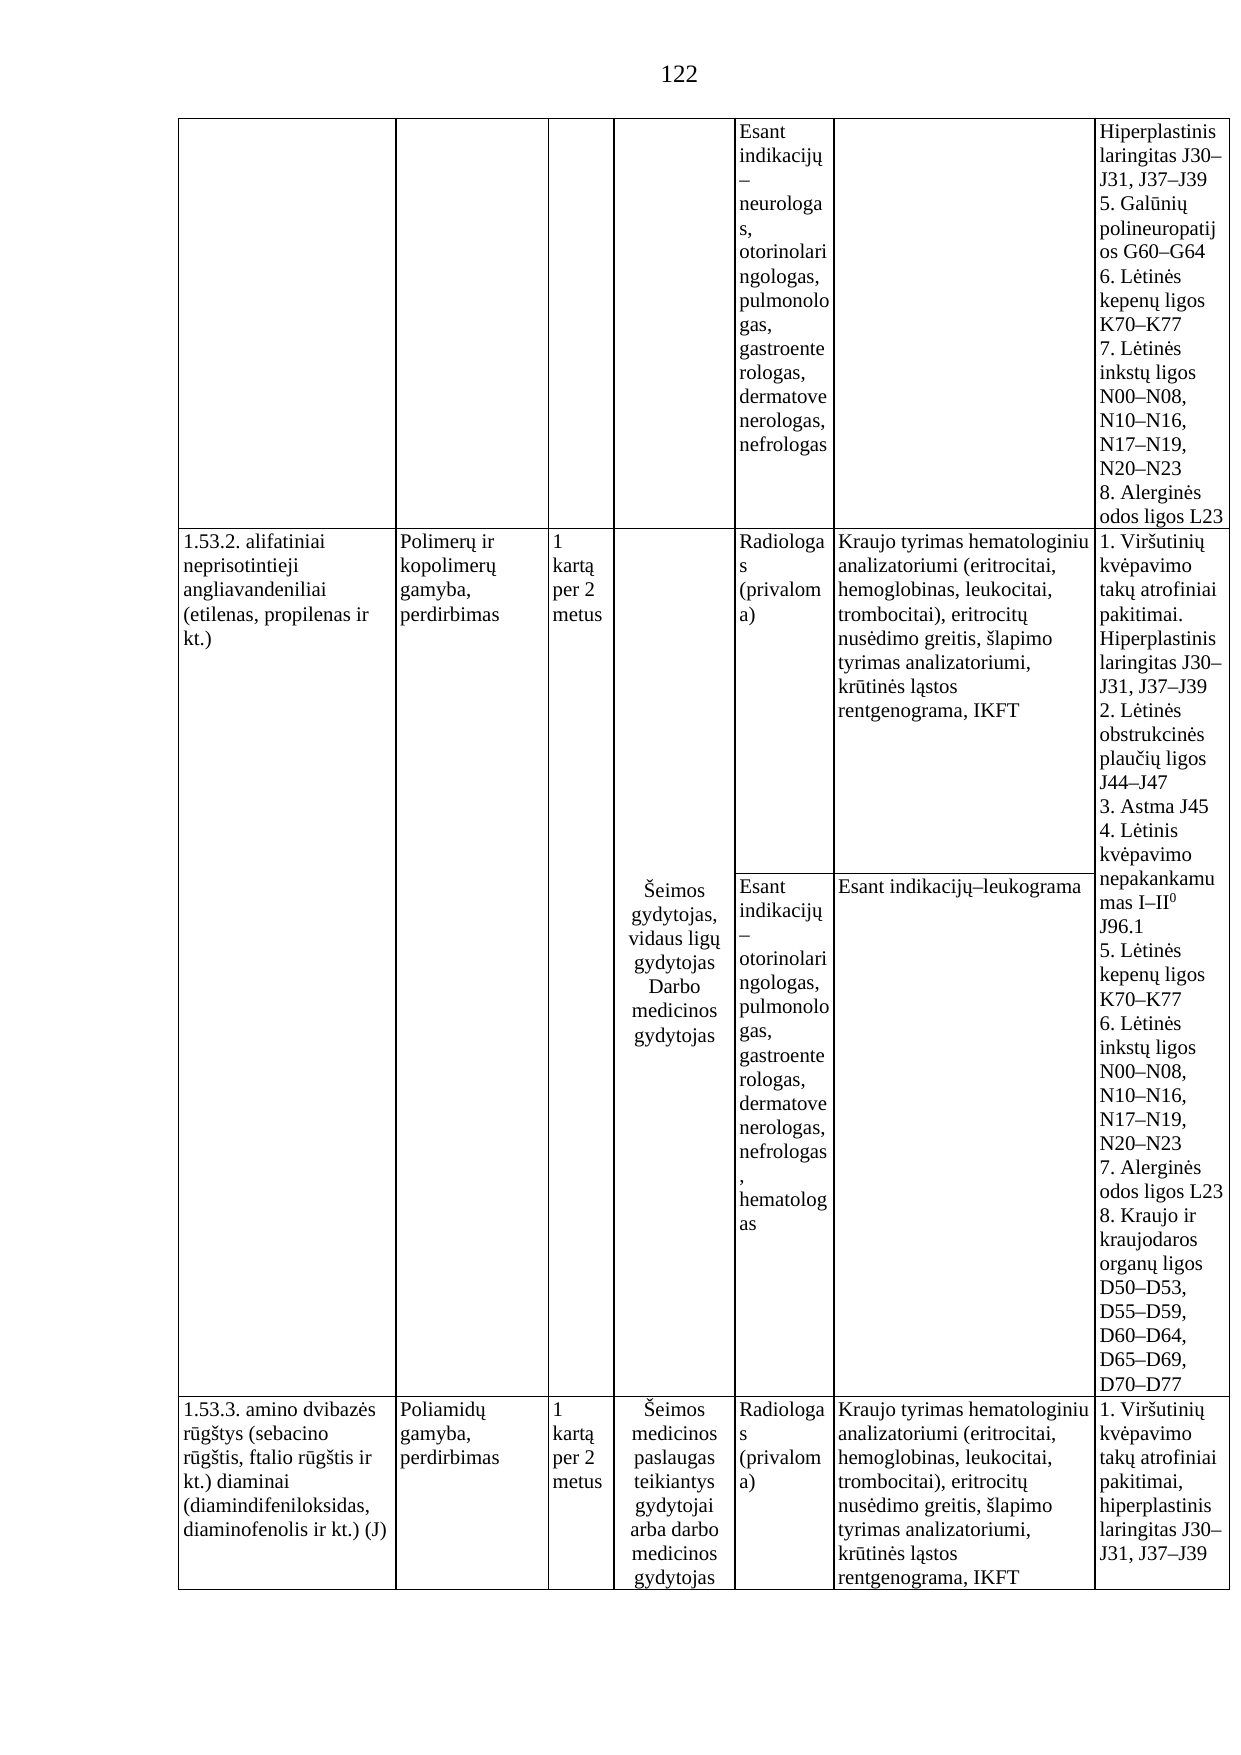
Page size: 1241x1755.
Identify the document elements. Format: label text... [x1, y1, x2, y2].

table_cell Šeimos gydytojas, vidaus ligų gydytojas Darbo medicinos gydytojas [615, 529, 734, 1396]
table_cell [170, 528, 178, 873]
table_cell Radiologas (privaloma) [736, 1397, 833, 1589]
table_cell Šeimos medicinos paslaugas teikiantys gydytojai arba darbo medicinos gydytojas [615, 1397, 734, 1589]
table_cell [615, 119, 734, 528]
table_cell Polimerų ir kopolimerų gamyba, perdirbimas [397, 529, 548, 1396]
table_cell 1.53.2. alifatiniai neprisotintieji angliavandeniliai (etilenas, propilenas ir kt.) [179, 529, 395, 1396]
table_cell Esant indikacijų–leukograma [835, 874, 1094, 1396]
table_cell Poliamidų gamyba, perdirbimas [397, 1397, 548, 1589]
table_cell [179, 119, 395, 528]
table_cell [170, 1396, 178, 1589]
table_cell Kraujo tyrimas hematologiniu analizatoriumi (eritrocitai, hemoglobinas, leukocitai, trombocitai), eritrocitų nusėdimo greitis, šlapimo tyrimas analizatoriumi, krūtinės ląstos rentgenograma, IKFT [835, 1397, 1094, 1589]
table_cell [170, 873, 178, 1396]
table_cell [549, 119, 613, 528]
table_cell [170, 118, 178, 528]
table_cell 1 kartą per 2 metus [549, 1397, 613, 1589]
table_cell 1. Viršutinių kvėpavimo takų atrofiniai pakitimai. Hiperplastinis laringitas J30–J31, J37–J39 2. Lėtinės obstrukcinės plaučių ligos J44–J47 3. Astma J45 4. Lėtinis kvėpavimo nepakankamumas I–II0 J96.1 5. Lėtinės kepenų ligos K70–K77 6. Lėtinės inkstų ligos N00–N08, N10–N16, N17–N19, N20–N23 7. Alerginės odos ligos L23 8. Kraujo ir kraujodaros organų ligos D50–D53, D55–D59, D60–D64, D65–D69, D70–D77 [1096, 529, 1229, 1396]
table_cell 1. Viršutinių kvėpavimo takų atrofiniai pakitimai, hiperplastinis laringitas J30–J31, J37–J39 [1096, 1397, 1229, 1589]
table_cell [835, 119, 1094, 528]
table_cell Kraujo tyrimas hematologiniu analizatoriumi (eritrocitai, hemoglobinas, leukocitai, trombocitai), eritrocitų nusėdimo greitis, šlapimo tyrimas analizatoriumi, krūtinės ląstos rentgenograma, IKFT [835, 529, 1094, 873]
table_cell Esant indikacijų – neurologas, otorinolaringologas, pulmonologas, gastroenterologas, dermatovenerologas, nefrologas [736, 119, 833, 528]
table_cell 1 kartą per 2 metus [549, 529, 613, 1396]
table_cell 1.53.3. amino dvibazės rūgštys (sebacino rūgštis, ftalio rūgštis ir kt.) diaminai (diamindifeniloksidas, diaminofenolis ir kt.) (J) [179, 1397, 395, 1589]
table_cell Radiologas (privaloma) [736, 529, 833, 873]
table_cell Hiperplastinis laringitas J30–J31, J37–J39 5. Galūnių polineuropatijos G60–G64 6. Lėtinės kepenų ligos K70–K77 7. Lėtinės inkstų ligos N00–N08, N10–N16, N17–N19, N20–N23 8. Alerginės odos ligos L23 [1096, 119, 1229, 528]
table_cell [397, 119, 548, 528]
table_cell Esant indikacijų – otorinolaringologas, pulmonologas, gastroenterologas, dermatovenerologas, nefrologas, hematologas [736, 874, 833, 1396]
